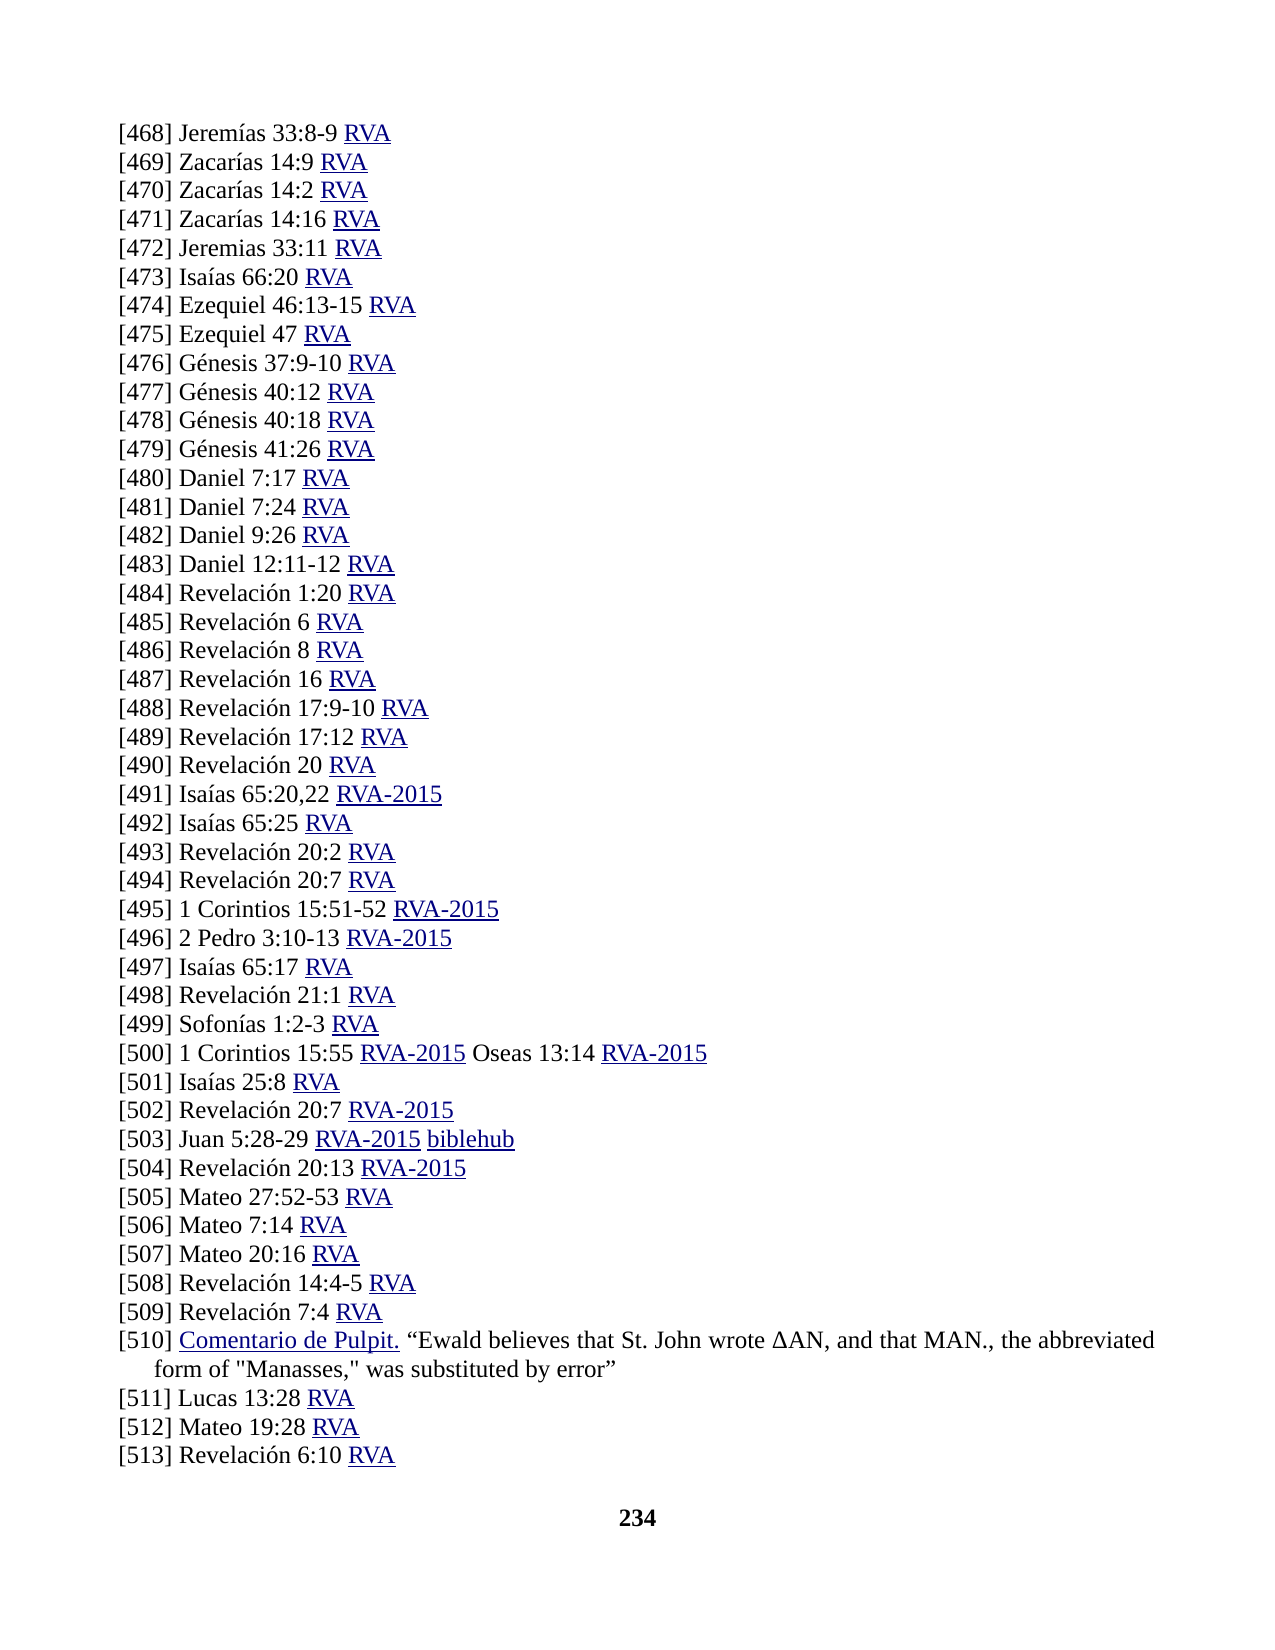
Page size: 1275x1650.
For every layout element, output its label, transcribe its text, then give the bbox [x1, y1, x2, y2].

text Isaías 25:8 RVA [118, 1067, 1157, 1096]
text Revelación 21:1 RVA [118, 981, 1157, 1009]
text Génesis 37:9-10 RVA [118, 348, 1157, 377]
text Revelación 8 RVA [118, 636, 1157, 664]
text Revelación 20:7 RVA [118, 866, 1157, 894]
text Isaías 66:20 RVA [118, 262, 1157, 291]
text Revelación 16 RVA [118, 664, 1157, 693]
text Revelación 14:4-5 RVA [118, 1268, 1157, 1297]
text Daniel 12:11-12 RVA [118, 549, 1157, 578]
text Sofonías 1:2-3 RVA [118, 1009, 1157, 1038]
text Zacarías 14:9 RVA [118, 147, 1157, 176]
text Revelación 20:13 RVA-2015 [118, 1153, 1157, 1182]
text Ezequiel 47 RVA [118, 319, 1157, 348]
text 1 Corintios 15:51-52 RVA-2015 [118, 894, 1157, 923]
text Ezequiel 46:13-15 RVA [118, 291, 1157, 319]
text Daniel 7:17 RVA [118, 463, 1157, 492]
text Mateo 7:14 RVA [118, 1211, 1157, 1239]
text Mateo 20:16 RVA [118, 1239, 1157, 1268]
text Daniel 9:26 RVA [118, 521, 1157, 549]
text Isaías 65:17 RVA [118, 952, 1157, 981]
text Revelación 1:20 RVA [118, 578, 1157, 607]
text Zacarías 14:16 RVA [118, 204, 1157, 233]
text Revelación 17:12 RVA [118, 722, 1157, 751]
text Comentario de Pulpit. “Ewald believes that St. John wrote ΔΑΝ, and that MAN., the abbreviated form of "Manasses," was substituted by error” [118, 1326, 1157, 1383]
text Revelación 7:4 RVA [118, 1297, 1157, 1326]
text Revelación 20:7 RVA-2015 [118, 1096, 1157, 1124]
text Revelación 6 RVA [118, 607, 1157, 636]
text Jeremias 33:11 RVA [118, 233, 1157, 262]
text Revelación 20:2 RVA [118, 837, 1157, 866]
text Revelación 6:10 RVA [118, 1441, 1157, 1469]
text Revelación 20 RVA [118, 751, 1157, 779]
text 2 Pedro 3:10-13 RVA-2015 [118, 923, 1157, 952]
text Mateo 27:52-53 RVA [118, 1182, 1157, 1211]
text Mateo 19:28 RVA [118, 1412, 1157, 1441]
text Génesis 40:18 RVA [118, 406, 1157, 434]
text Génesis 41:26 RVA [118, 434, 1157, 463]
text Isaías 65:25 RVA [118, 808, 1157, 837]
text Zacarías 14:2 RVA [118, 176, 1157, 204]
text Génesis 40:12 RVA [118, 377, 1157, 406]
text Juan 5:28-29 RVA-2015 biblehub [118, 1124, 1157, 1153]
text Jeremías 33:8-9 RVA [118, 118, 1157, 147]
text Isaías 65:20,22 RVA-2015 [118, 779, 1157, 808]
text Daniel 7:24 RVA [118, 492, 1157, 521]
text 1 Corintios 15:55 RVA-2015 Oseas 13:14 RVA-2015 [118, 1038, 1157, 1067]
text Lucas 13:28 RVA [118, 1383, 1157, 1412]
text Revelación 17:9-10 RVA [118, 693, 1157, 722]
